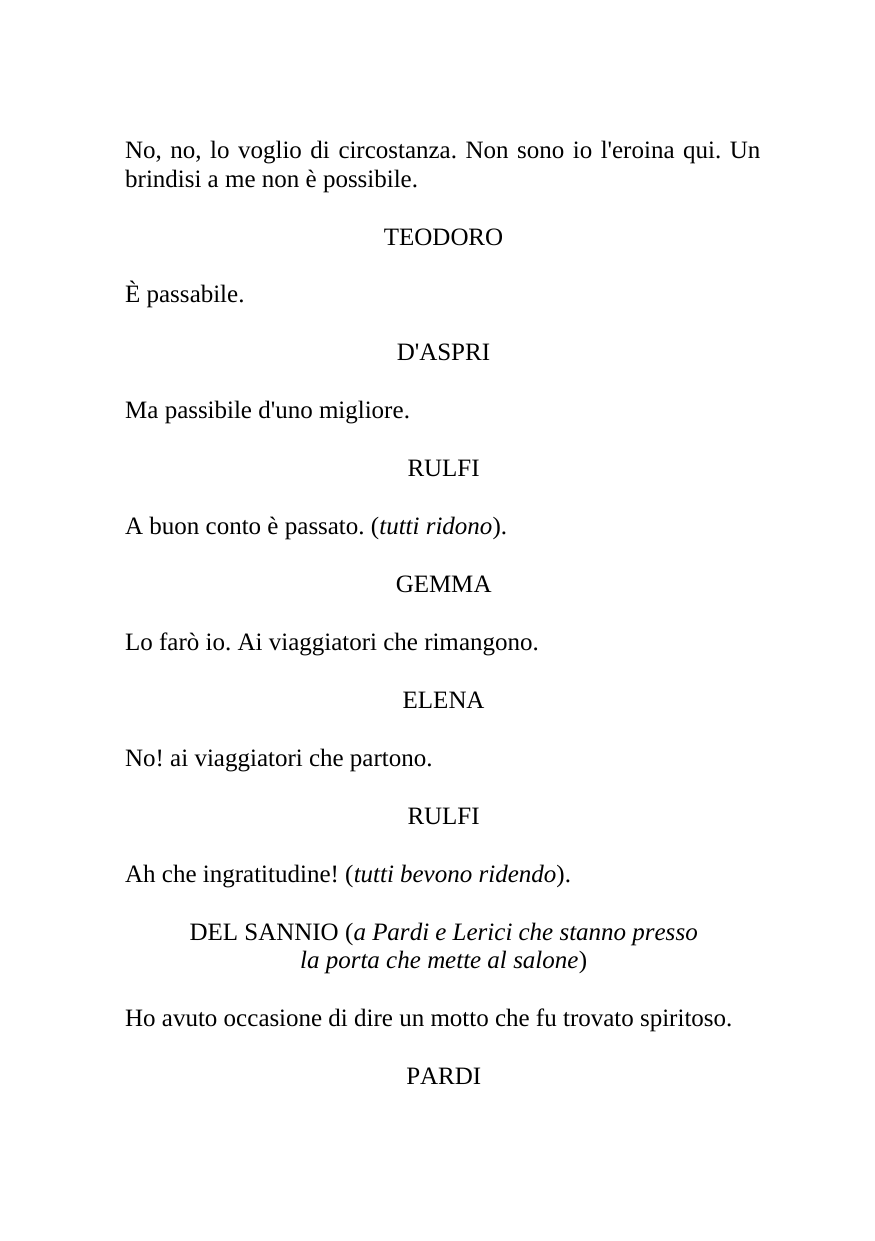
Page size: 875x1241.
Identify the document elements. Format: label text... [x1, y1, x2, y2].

text D'ASPRI [125, 337, 762, 366]
text ELENA [125, 685, 762, 714]
text RULFI [125, 801, 762, 829]
text È passabile. [125, 279, 762, 308]
text DEL SANNIO (a Pardi e Lerici che stanno presso la porta che mette al salone) [125, 917, 762, 974]
text Lo farò io. Ai viaggiatori che rimangono. [125, 627, 762, 656]
text Ma passibile d'uno migliore. [125, 395, 762, 424]
text No! ai viaggiatori che partono. [125, 743, 762, 772]
text GEMMA [125, 569, 762, 598]
text Ho avuto occasione di dire un motto che fu trovato spiritoso. [125, 1003, 762, 1032]
text TEODORO [125, 222, 762, 250]
text PARDI [125, 1061, 762, 1090]
text Ah che ingratitudine! (tutti bevono ridendo). [125, 859, 762, 887]
text No, no, lo voglio di circostanza. Non sono io l'eroina qui. Un brindisi a me non è possibile. [125, 135, 762, 192]
text RULFI [125, 453, 762, 482]
text A buon conto è passato. (tutti ridono). [125, 511, 762, 540]
